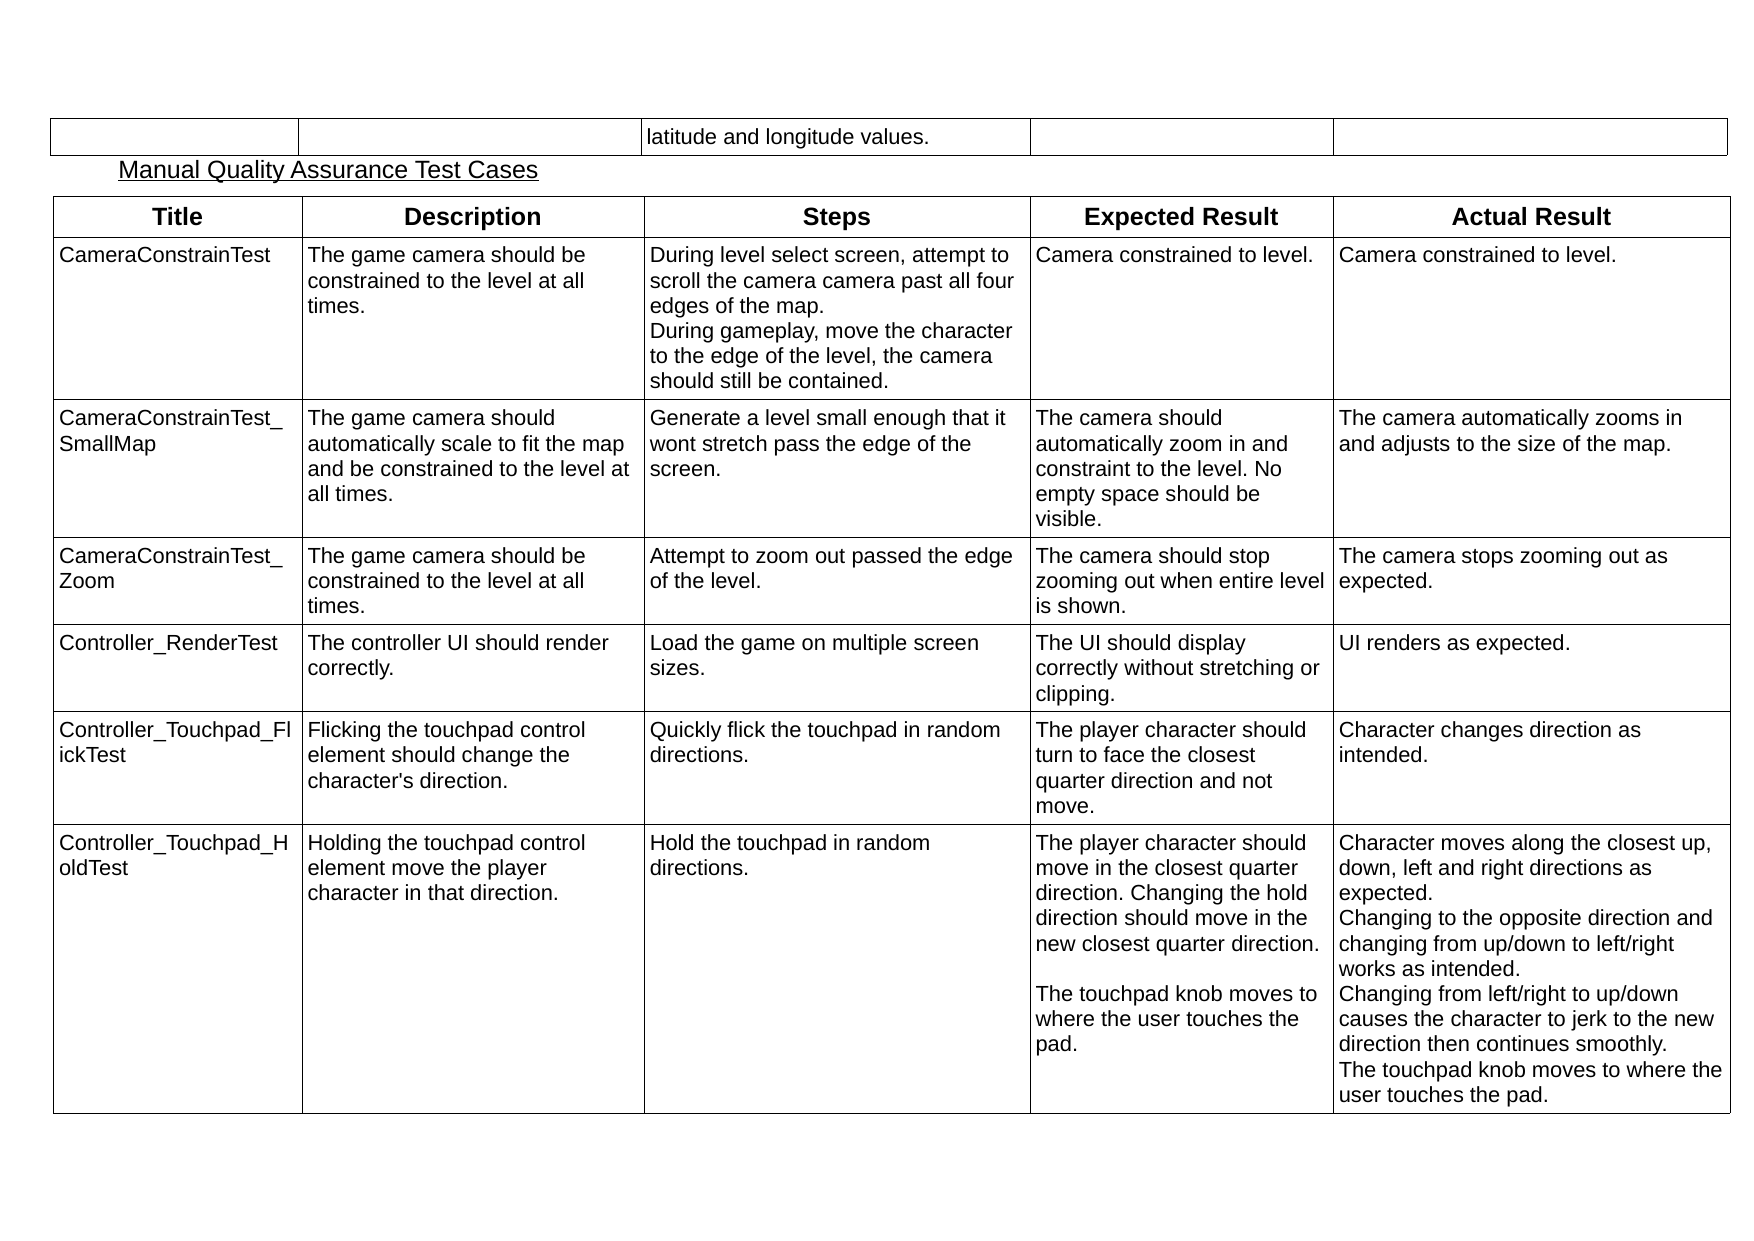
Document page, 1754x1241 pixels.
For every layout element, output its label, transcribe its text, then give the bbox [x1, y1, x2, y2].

table_cell Load the game on multiple screen sizes. [645, 625, 1030, 711]
table_cell The camera automatically zooms in and adjusts to the size of the map. [1334, 400, 1730, 537]
table_cell The camera should automatically zoom in and constraint to the level. No empty space should be visible. [1031, 400, 1333, 537]
table_cell The camera should stop zooming out when entire level is shown. [1031, 538, 1333, 624]
table_cell The camera stops zooming out as expected. [1334, 538, 1730, 624]
table_cell [299, 119, 641, 155]
table_cell [1031, 119, 1333, 155]
table_cell Character moves along the closest up, down, left and right directions as expected. Changing to the opposite direction and changing from up/down to left/right works as intended. Changing from left/right to up/down causes the character to jerk to the new direction then continues smoothly. The touchpad knob moves to where the user touches the pad. [1334, 825, 1730, 1113]
table_header Title [54, 197, 302, 237]
table_cell The UI should display correctly without stretching or clipping. [1031, 625, 1333, 711]
table_cell Flicking the touchpad control element should change the character's direction. [303, 712, 644, 824]
table_cell Holding the touchpad control element move the player character in that direction. [303, 825, 644, 1113]
table_cell The player character should turn to face the closest quarter direction and not move. [1031, 712, 1333, 824]
table_cell [51, 119, 298, 155]
table_header Expected Result [1031, 197, 1333, 237]
table_cell UI renders as expected. [1334, 625, 1730, 711]
table_cell Quickly flick the touchpad in random directions. [645, 712, 1030, 824]
table_cell CameraConstrainTest_SmallMap [54, 400, 302, 537]
table_cell Generate a level small enough that it wont stretch pass the edge of the screen. [645, 400, 1030, 537]
table_cell [1334, 119, 1727, 155]
table_cell Attempt to zoom out passed the edge of the level. [645, 538, 1030, 624]
table_header Steps [645, 197, 1030, 237]
table_header Actual Result [1334, 197, 1730, 237]
table_cell The game camera should automatically scale to fit the map and be constrained to the level at all times. [303, 400, 644, 537]
table_cell Hold the touchpad in random directions. [645, 825, 1030, 1113]
text Manual Quality Assurance Test Cases [118, 156, 1636, 184]
table_cell Camera constrained to level. [1031, 238, 1333, 399]
table_cell The player character should move in the closest quarter direction. Changing the hold direction should move in the new closest quarter direction. The touchpad knob moves to where the user touches the pad. [1031, 825, 1333, 1113]
table_header Description [303, 197, 644, 237]
table_cell Camera constrained to level. [1334, 238, 1730, 399]
table_cell Controller_Touchpad_FlickTest [54, 712, 302, 824]
table_cell CameraConstrainTest_Zoom [54, 538, 302, 624]
table_cell The game camera should be constrained to the level at all times. [303, 238, 644, 399]
table_cell Controller_RenderTest [54, 625, 302, 711]
table_cell Controller_Touchpad_HoldTest [54, 825, 302, 1113]
table_cell During level select screen, attempt to scroll the camera camera past all four edges of the map. During gameplay, move the character to the edge of the level, the camera should still be contained. [645, 238, 1030, 399]
table_cell The controller UI should render correctly. [303, 625, 644, 711]
table_cell The game camera should be constrained to the level at all times. [303, 538, 644, 624]
table_cell latitude and longitude values. [642, 119, 1030, 155]
table_cell Character changes direction as intended. [1334, 712, 1730, 824]
table_cell CameraConstrainTest [54, 238, 302, 399]
